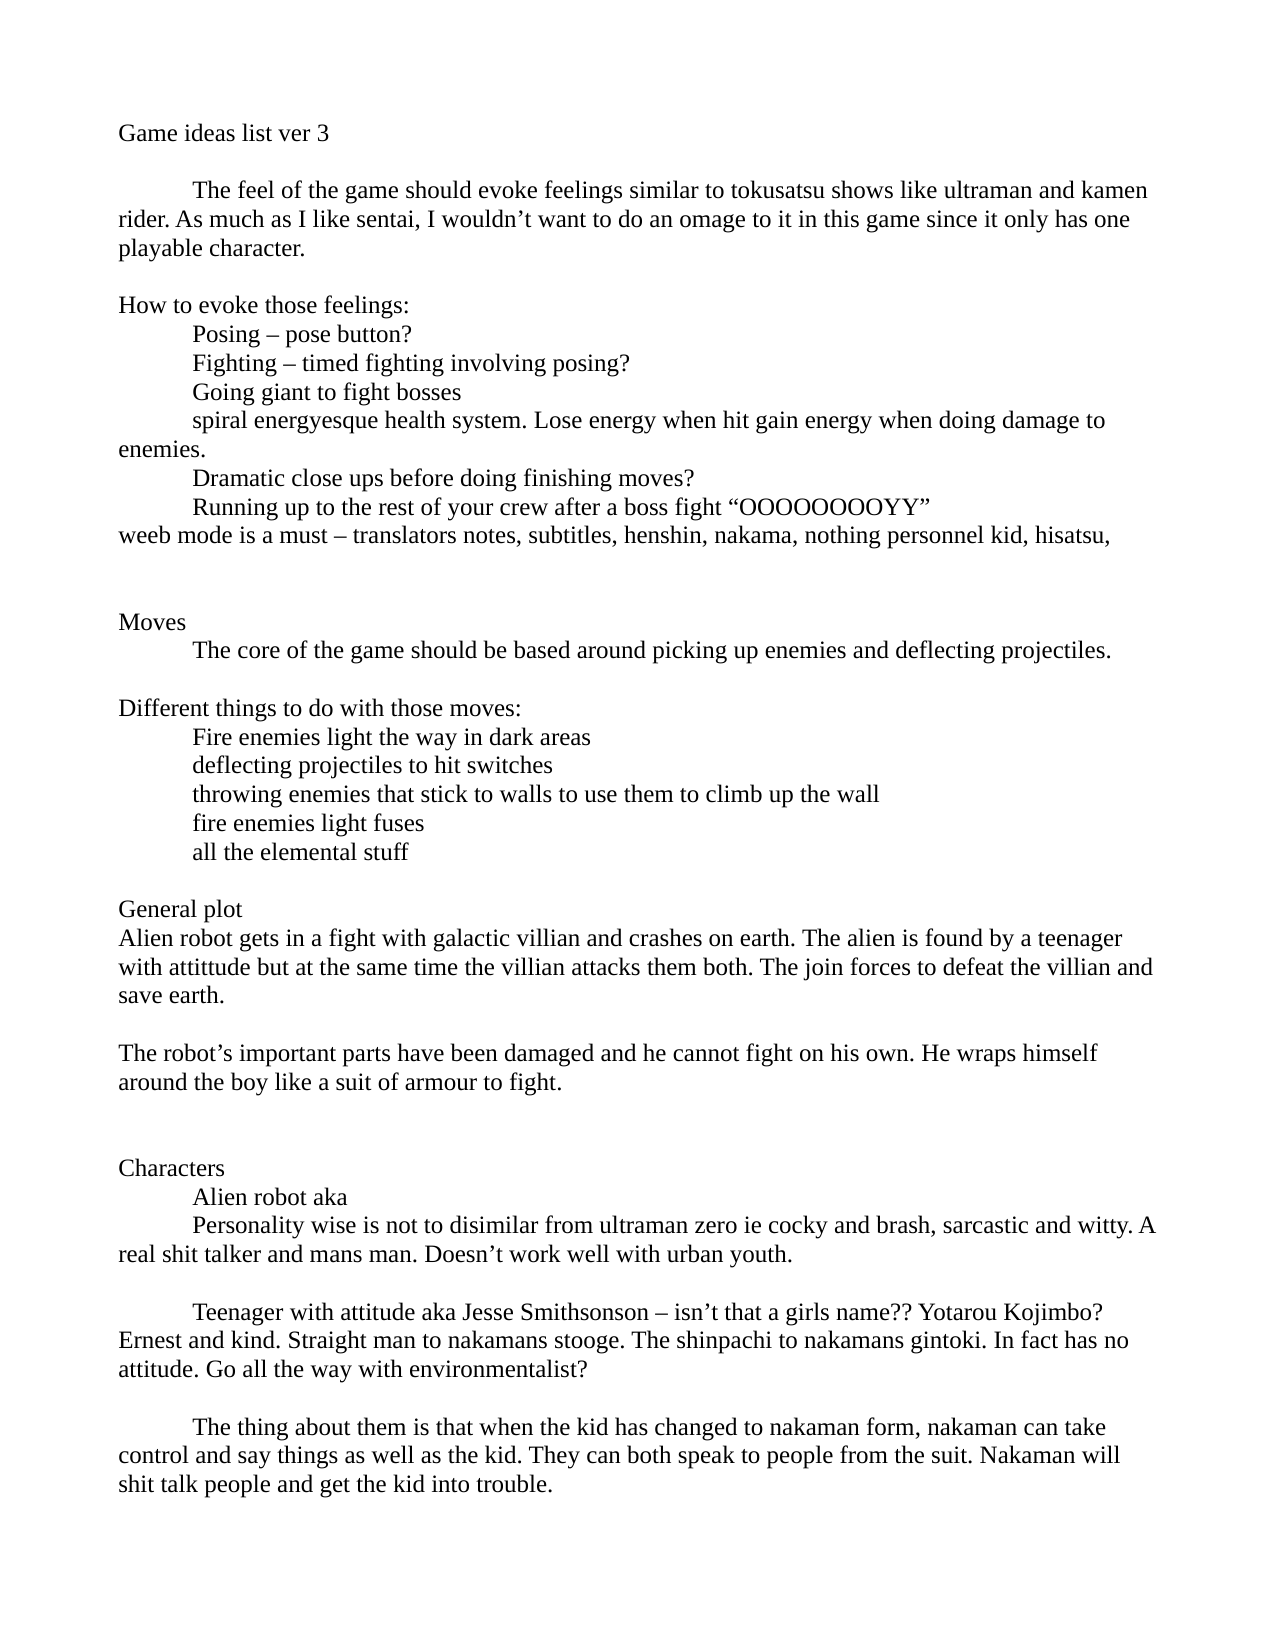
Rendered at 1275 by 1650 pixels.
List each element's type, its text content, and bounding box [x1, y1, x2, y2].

text Alien robot gets in a fight with galactic villian and crashes on earth. The alien is found by a teenager with attittude but at the same time the villian attacks them both. The join forces to defeat the villian and save earth. [118, 923, 1157, 1009]
text spiral energyesque health system. Lose energy when hit gain energy when doing damage to enemies. [118, 406, 1157, 463]
text all the elemental stuff [118, 837, 1157, 866]
text Characters [118, 1153, 1157, 1182]
text throwing enemies that stick to walls to use them to climb up the wall [118, 779, 1157, 808]
text Going giant to fight bosses [118, 377, 1157, 406]
text Teenager with attitude aka Jesse Smithsonson – isn’t that a girls name?? Yotarou Kojimbo? Ernest and kind. Straight man to nakamans stooge. The shinpachi to nakamans gintoki. In fact has no attitude. Go all the way with environmentalist? [118, 1297, 1157, 1383]
text Moves [118, 607, 1157, 636]
text The thing about them is that when the kid has changed to nakaman form, nakaman can take control and say things as well as the kid. They can both speak to people from the suit. Nakaman will shit talk people and get the kid into trouble. [118, 1412, 1157, 1498]
text fire enemies light fuses [118, 808, 1157, 837]
text Game ideas list ver 3 [118, 118, 1157, 147]
text Fighting – timed fighting involving posing? [118, 348, 1157, 377]
text Different things to do with those moves: [118, 693, 1157, 722]
text How to evoke those feelings: [118, 291, 1157, 319]
text Alien robot aka [118, 1182, 1157, 1211]
text Posing – pose button? [118, 319, 1157, 348]
text weeb mode is a must – translators notes, subtitles, henshin, nakama, nothing personnel kid, hisatsu, [118, 521, 1157, 549]
text Dramatic close ups before doing finishing moves? [118, 463, 1157, 492]
text Running up to the rest of your crew after a boss fight “OOOOOOOOYY” [118, 492, 1157, 521]
text Fire enemies light the way in dark areas [118, 722, 1157, 751]
text The feel of the game should evoke feelings similar to tokusatsu shows like ultraman and kamen rider. As much as I like sentai, I wouldn’t want to do an omage to it in this game since it only has one playable character. [118, 176, 1157, 262]
text General plot [118, 894, 1157, 923]
text The robot’s important parts have been damaged and he cannot fight on his own. He wraps himself around the boy like a suit of armour to fight. [118, 1038, 1157, 1096]
text deflecting projectiles to hit switches [118, 751, 1157, 779]
text The core of the game should be based around picking up enemies and deflecting projectiles. [118, 636, 1157, 664]
text Personality wise is not to disimilar from ultraman zero ie cocky and brash, sarcastic and witty. A real shit talker and mans man. Doesn’t work well with urban youth. [118, 1211, 1157, 1268]
